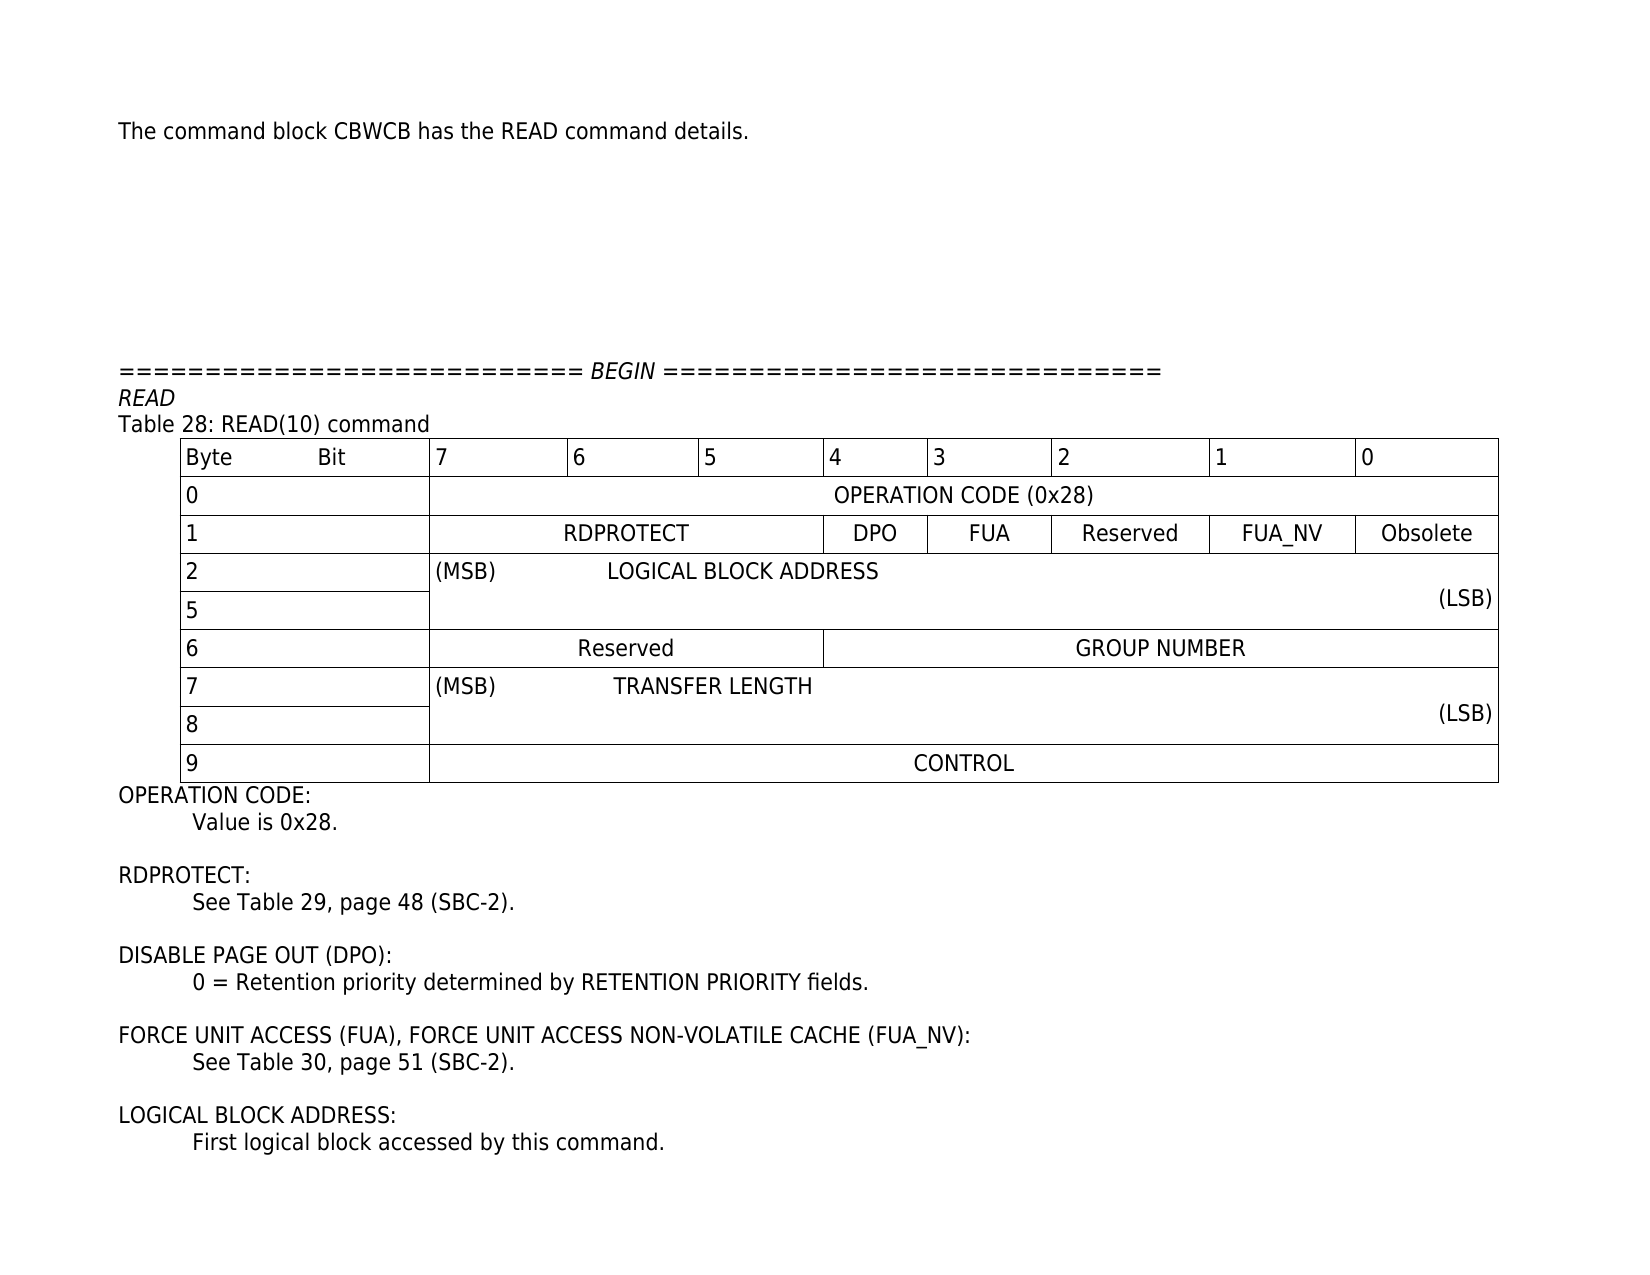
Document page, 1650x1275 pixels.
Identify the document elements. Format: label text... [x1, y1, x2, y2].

table_cell 0 [181, 477, 429, 514]
text Value is 0x28. [118, 809, 1532, 836]
table_header 7 [430, 439, 567, 476]
table_header 0 [1356, 439, 1498, 476]
table_cell 6 [181, 630, 429, 667]
table_header 6 [568, 439, 698, 476]
table_cell FUA_NV [1210, 516, 1355, 553]
table_cell 5 [181, 592, 429, 629]
text READ [118, 385, 1532, 411]
text 0 = Retention priority determined by RETENTION PRIORITY fields. [118, 969, 1532, 996]
table_cell Reserved [430, 630, 823, 667]
table_cell Obsolete [1356, 516, 1498, 553]
table_cell RDPROTECT [430, 516, 823, 553]
table_cell DPO [824, 516, 927, 553]
text See Table 29, page 48 (SBC-2). [118, 889, 1532, 916]
table_cell 9 [181, 745, 429, 782]
table_header 7 [181, 668, 429, 706]
text FORCE UNIT ACCESS (FUA), FORCE UNIT ACCESS NON-VOLATILE CACHE (FUA_NV): [118, 1022, 1532, 1049]
table_header 3 [928, 439, 1051, 476]
table_cell FUA [928, 516, 1051, 553]
table_cell (MSB) LOGICAL BLOCK ADDRESS (LSB) [430, 554, 1498, 629]
table_cell 8 [181, 707, 429, 744]
text See Table 30, page 51 (SBC-2). [118, 1049, 1532, 1076]
table_cell Reserved [1052, 516, 1209, 553]
text Table 28: READ(10) command [118, 411, 1532, 438]
table_cell 1 [181, 516, 429, 553]
text =========================== BEGIN ============================= [118, 358, 1532, 385]
text RDPROTECT: [118, 862, 1532, 889]
table_cell CONTROL [430, 745, 1498, 782]
table_cell GROUP NUMBER [824, 630, 1498, 667]
table_header Byte Bit [181, 439, 429, 476]
table_header 1 [1210, 439, 1355, 476]
table_header 4 [824, 439, 927, 476]
table_cell OPERATION CODE (0x28) [430, 477, 1498, 514]
table_cell (MSB) TRANSFER LENGTH (LSB) [430, 668, 1498, 744]
text First logical block accessed by this command. [118, 1129, 1532, 1156]
text OPERATION CODE: [118, 782, 1532, 809]
table_header 2 [1052, 439, 1209, 476]
text The command block CBWCB has the READ command details. [118, 118, 1532, 145]
text DISABLE PAGE OUT (DPO): [118, 942, 1532, 969]
table_header 5 [699, 439, 823, 476]
text LOGICAL BLOCK ADDRESS: [118, 1102, 1532, 1129]
table_header 2 [181, 554, 429, 591]
